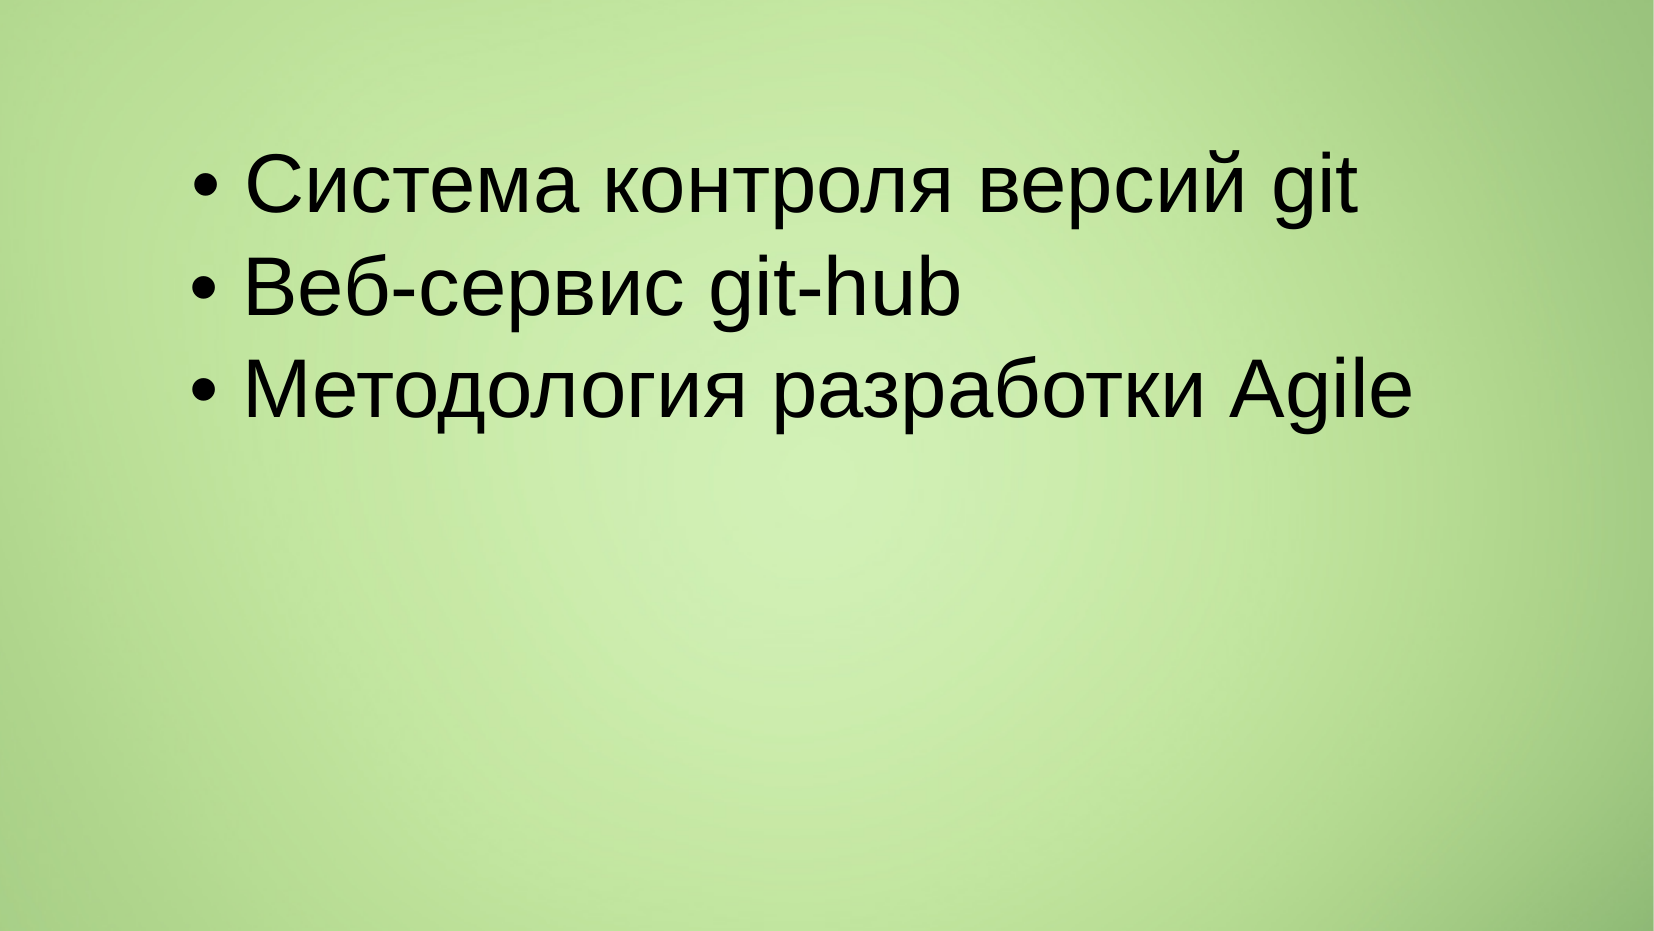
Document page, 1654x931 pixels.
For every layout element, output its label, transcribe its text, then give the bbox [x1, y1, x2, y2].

text_box • Методология разработки Agile [175, 335, 1477, 443]
picture [0, 0, 1654, 931]
text_box • Веб-сервис git-hub [175, 232, 1380, 335]
text_box • Система контроля версий git [177, 129, 1382, 238]
